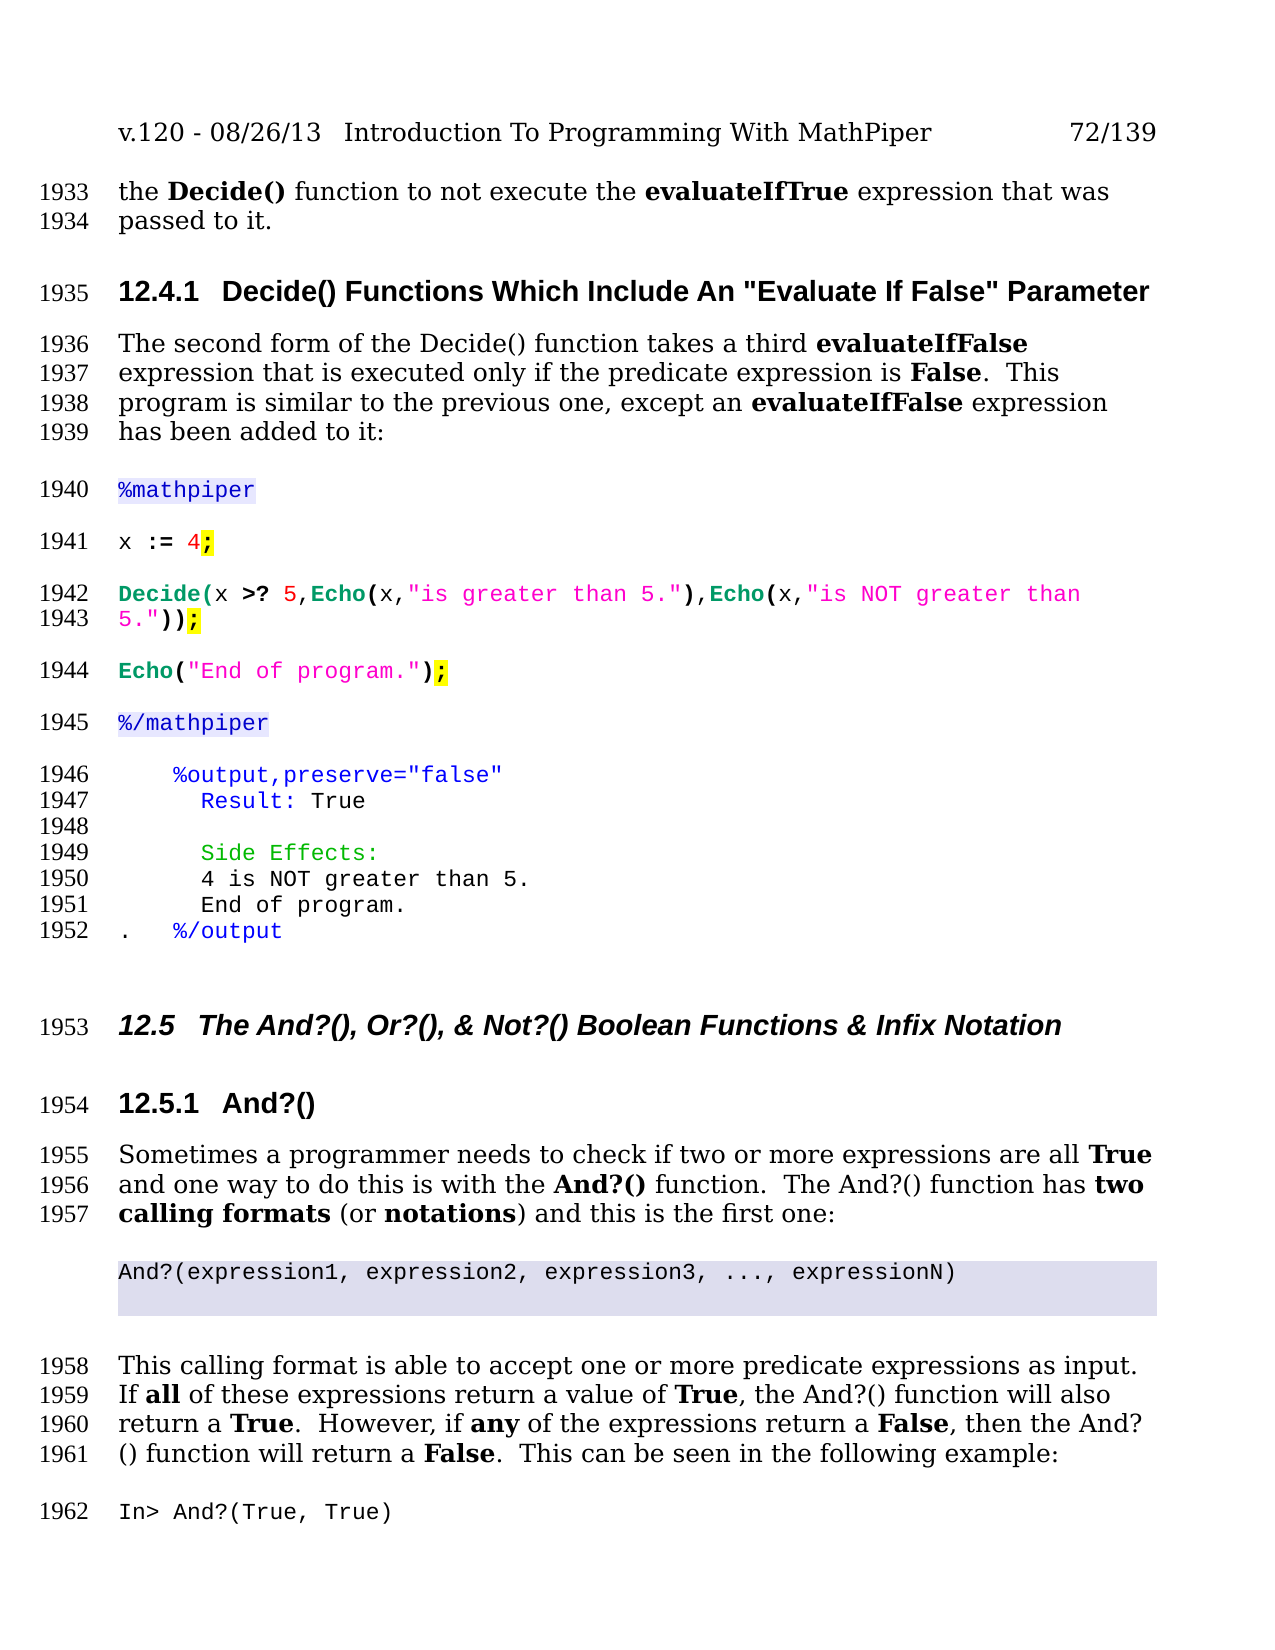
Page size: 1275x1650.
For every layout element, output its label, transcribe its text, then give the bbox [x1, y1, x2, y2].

table_header And?(expression1, expression2, expression3, ..., expressionN) [118, 1261, 1157, 1316]
text Decide(x >? 5,Echo(x,"is greater than 5."),Echo(x,"is NOT greater than 5.")); [118, 582, 1157, 634]
text Sometimes a programmer needs to check if two or more expressions are all True and one way to do this is with the And?() function. The And?() function has two calling formats (or notations) and this is the first one: [118, 1141, 1157, 1229]
text . %/output [118, 919, 1157, 945]
subtitle Decide() Functions Which Include An "Evaluate If False" Parameter [118, 274, 1157, 308]
text In> And?(True, True) [118, 1500, 1157, 1526]
subtitle The And?(), Or?(), & Not?() Boolean Functions & Infix Notation [118, 1007, 1157, 1041]
text Result: True [118, 789, 1157, 815]
text %output,preserve="false" [118, 763, 1157, 789]
text Side Effects: [118, 841, 1157, 867]
text %/mathpiper [118, 712, 1157, 737]
text The second form of the Decide() function takes a third evaluateIfFalse expression that is executed only if the predicate expression is False. This program is similar to the previous one, except an evaluateIfFalse expression has been added to it: [118, 329, 1157, 446]
text End of program. [118, 893, 1157, 919]
text This calling format is able to accept one or more predicate expressions as input. If all of these expressions return a value of True, the And?() function will also return a True. However, if any of the expressions return a False, then the And?() function will return a False. This can be seen in the following example: [118, 1351, 1157, 1468]
text x := 4; [118, 530, 1157, 556]
text Echo("End of program."); [118, 660, 1157, 686]
text the Decide() function to not execute the evaluateIfTrue expression that was passed to it. [118, 177, 1157, 235]
subtitle And?() [118, 1086, 1157, 1119]
text %mathpiper [118, 478, 1157, 504]
text 4 is NOT greater than 5. [118, 867, 1157, 893]
